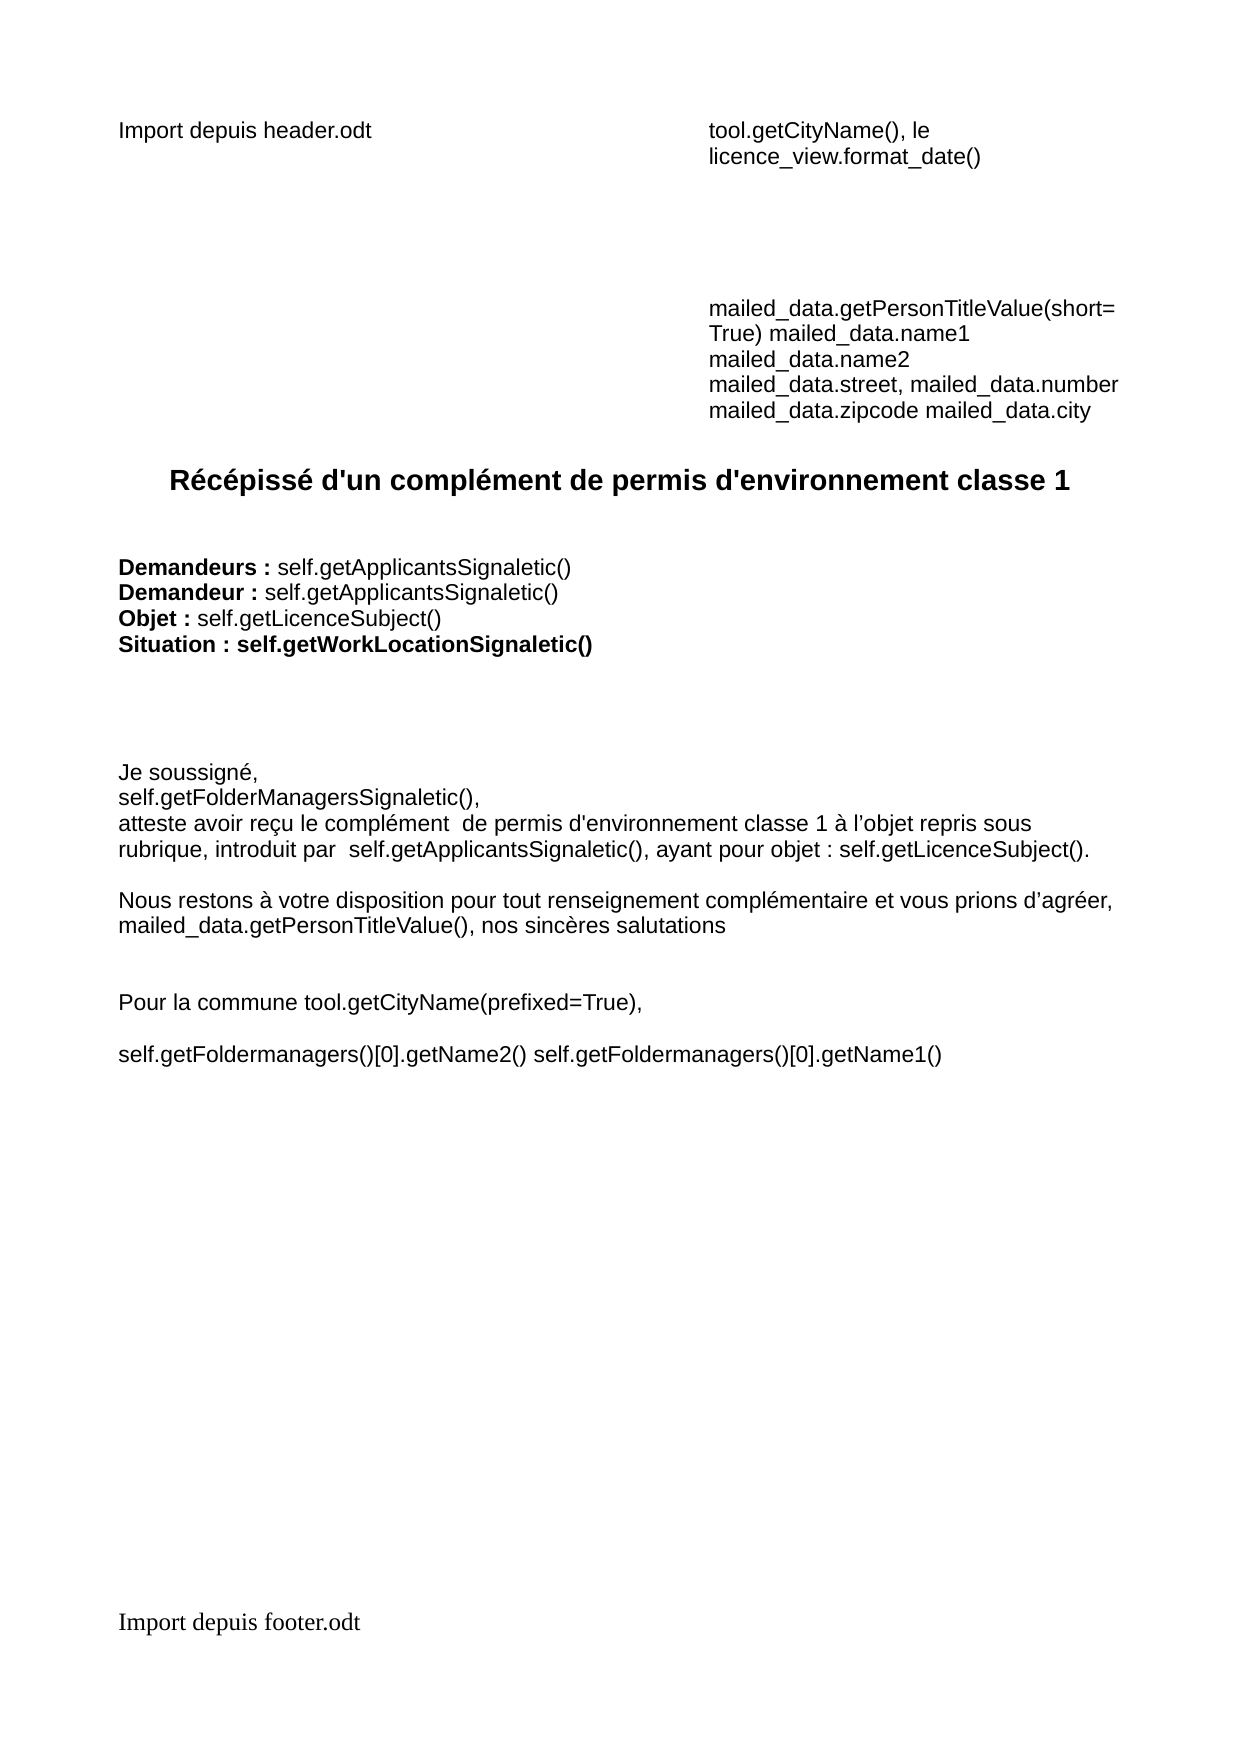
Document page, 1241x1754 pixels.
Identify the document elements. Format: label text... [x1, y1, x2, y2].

text Objet : self.getLicenceSubject() [118, 606, 1122, 631]
text Demandeur : self.getApplicantsSignaletic() [118, 580, 1122, 606]
text self.getFolderManagersSignaletic(), [118, 785, 1122, 811]
text Demandeurs : self.getApplicantsSignaletic() [118, 554, 1122, 580]
table_header tool.getCityName(), le licence_view.format_date() mailed_data.getPersonTitleValue(short=True) mailed_data.name1 mailed_data.name2 mailed_data.street, mailed_data.number mailed_data.zipcode mailed_data.city [709, 118, 1123, 436]
title Récépissé d'un complément de permis d'environnement classe 1 [118, 463, 1122, 496]
text self.getFoldermanagers()[0].getName2() self.getFoldermanagers()[0].getName1() [118, 1041, 1122, 1067]
text Nous restons à votre disposition pour tout renseignement complémentaire et vous prions d’agréer, mailed_data.getPersonTitleValue(), nos sincères salutations [118, 887, 1122, 939]
text Situation : self.getWorkLocationSignaletic() [118, 631, 1122, 657]
table_header Import depuis header.odt [118, 118, 708, 436]
text Pour la commune tool.getCityName(prefixed=True), [118, 990, 1122, 1016]
text atteste avoir reçu le complément de permis d'environnement classe 1 à l’objet repris sous rubrique, introduit par self.getApplicantsSignaletic(), ayant pour objet : self.getLicenceSubject(). [118, 811, 1122, 862]
text Je soussigné, [118, 759, 1122, 785]
